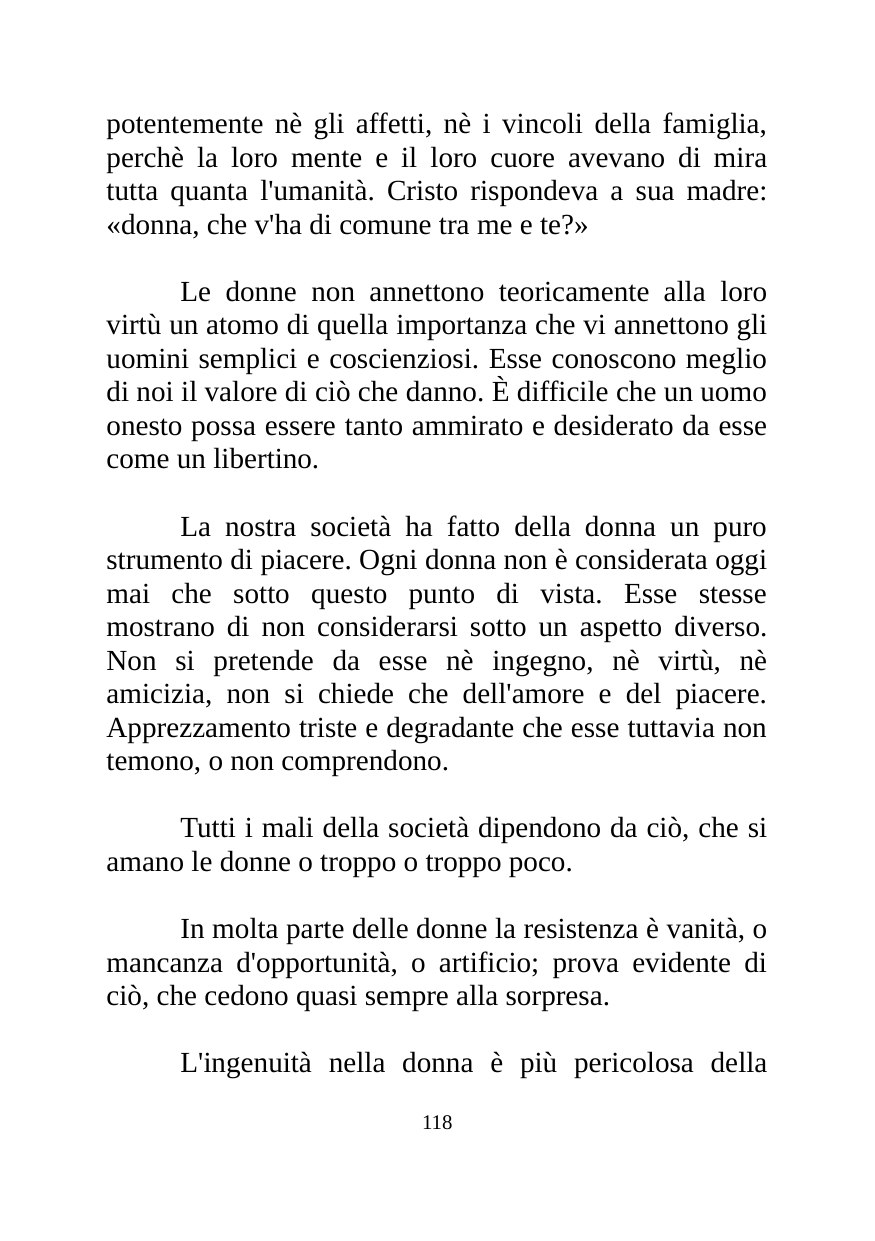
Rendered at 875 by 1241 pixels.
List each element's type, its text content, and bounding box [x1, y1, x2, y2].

text In molta parte delle donne la resistenza è vanità, o mancanza d'opportunità, o artificio; prova evidente di ciò, che cedono quasi sempre alla sorpresa. [106, 911, 768, 1012]
text potentemente nè gli affetti, nè i vincoli della famiglia, perchè la loro mente e il loro cuore avevano di mira tutta quanta l'umanità. Cristo rispondeva a sua madre: «donna, che v'ha di comune tra me e te?» [106, 106, 768, 240]
text La nostra società ha fatto della donna un puro strumento di piacere. Ogni donna non è considerata oggi mai che sotto questo punto di vista. Esse stesse mostrano di non considerarsi sotto un aspetto diverso. Non si pretende da esse nè ingegno, nè virtù, nè amicizia, non si chiede che dell'amore e del piacere. Apprezzamento triste e degradante che esse tuttavia non temono, o non comprendono. [106, 509, 768, 777]
text Tutti i mali della società dipendono da ciò, che si amano le donne o troppo o troppo poco. [106, 811, 768, 878]
text L'ingenuità nella donna è più pericolosa della [106, 1045, 768, 1079]
text Le donne non annettono teoricamente alla loro virtù un atomo di quella importanza che vi annettono gli uomini semplici e coscienziosi. Esse conoscono meglio di noi il valore di ciò che danno. È difficile che un uomo onesto possa essere tanto ammirato e desiderato da esse come un libertino. [106, 274, 768, 475]
